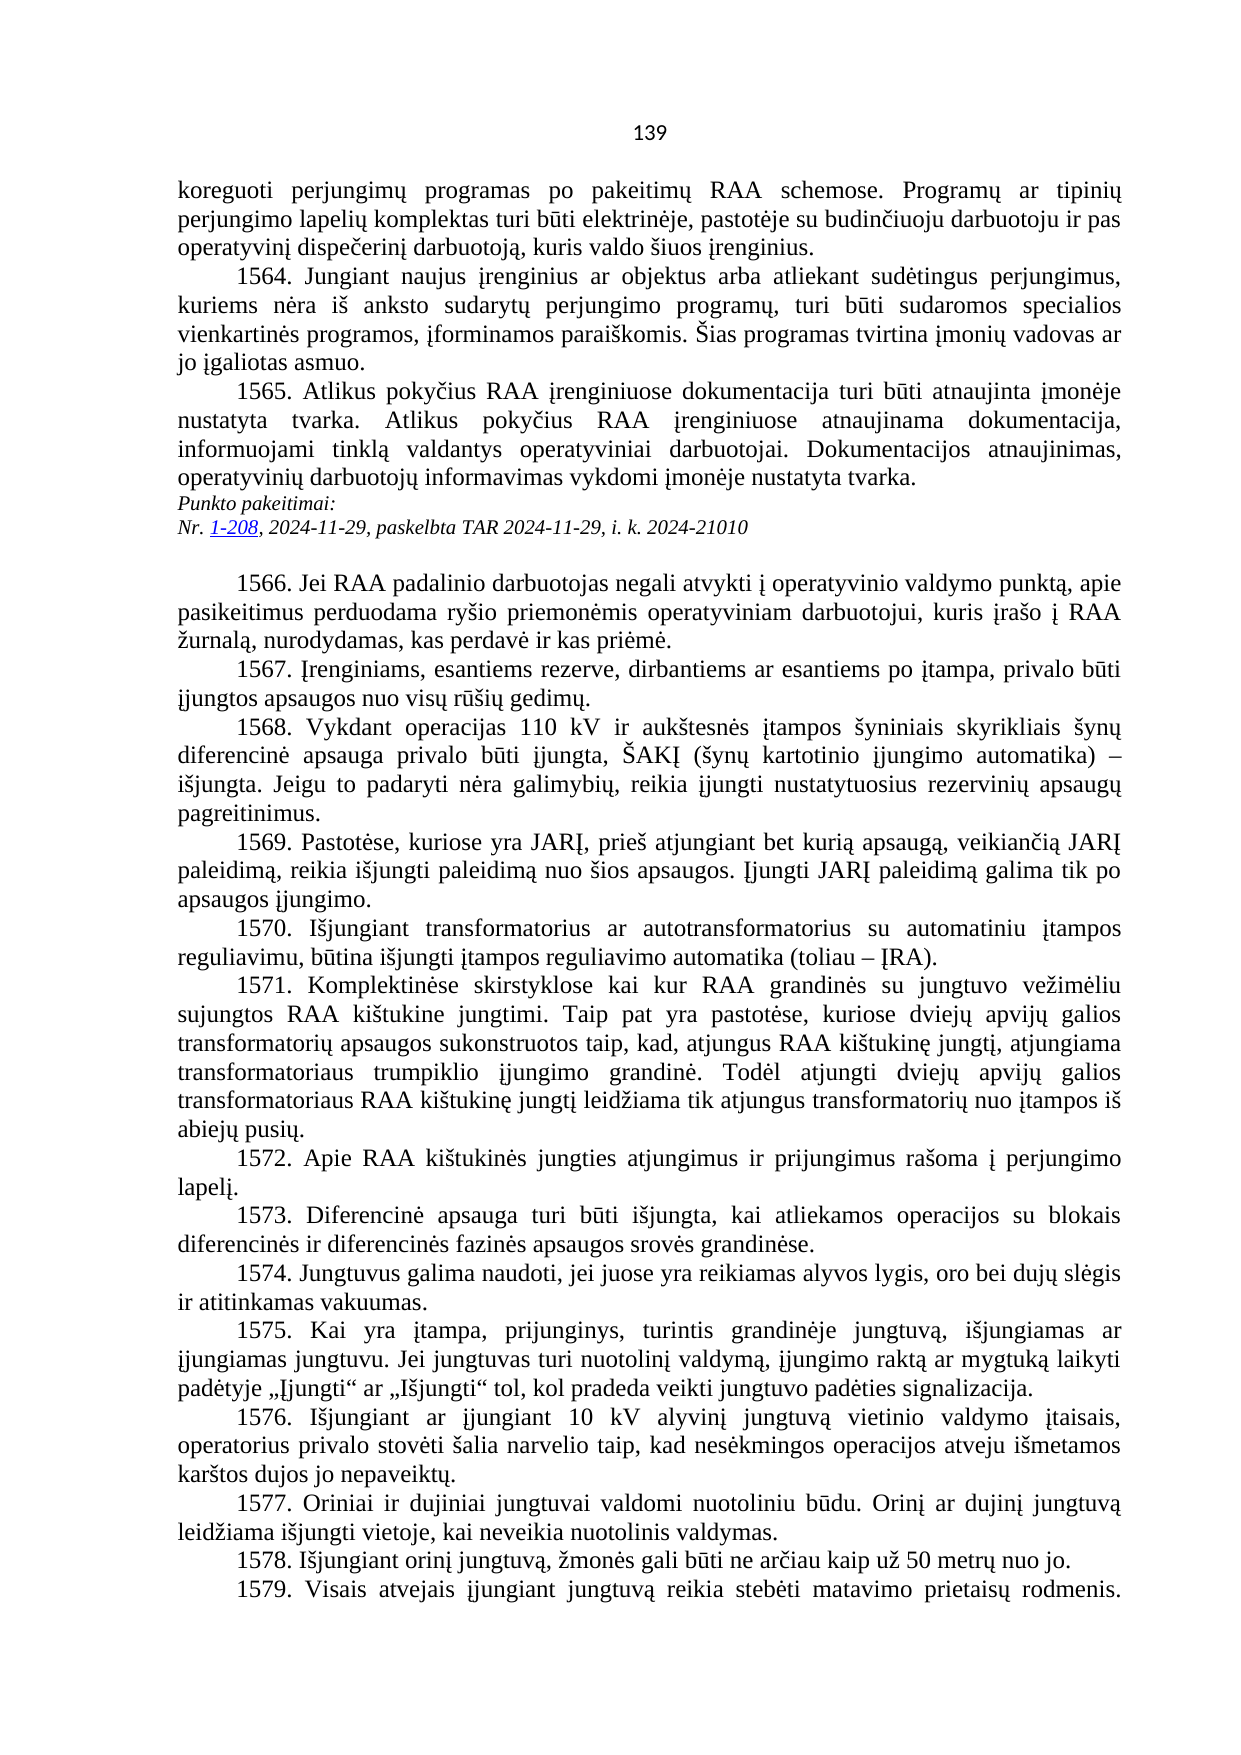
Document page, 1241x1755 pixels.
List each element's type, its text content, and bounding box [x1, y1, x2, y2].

text 1572. Apie RAA kištukinės jungties atjungimus ir prijungimus rašoma į perjungimo lapelį. [177, 1143, 1122, 1201]
text Punkto pakeitimai: [177, 491, 1122, 515]
text 1579. Visais atvejais įjungiant jungtuvą reikia stebėti matavimo prietaisų rodmenis. [177, 1574, 1122, 1603]
text 1564. Jungiant naujus įrenginius ar objektus arba atliekant sudėtingus perjungimus, kuriems nėra iš anksto sudarytų perjungimo programų, turi būti sudaromos specialios vienkartinės programos, įforminamos paraiškomis. Šias programas tvirtina įmonių vadovas ar jo įgaliotas asmuo. [177, 261, 1122, 376]
text koreguoti perjungimų programas po pakeitimų RAA schemose. Programų ar tipinių perjungimo lapelių komplektas turi būti elektrinėje, pastotėje su budinčiuoju darbuotoju ir pas operatyvinį dispečerinį darbuotoją, kuris valdo šiuos įrenginius. [177, 175, 1122, 261]
text 1578. Išjungiant orinį jungtuvą, žmonės gali būti ne arčiau kaip už 50 metrų nuo jo. [177, 1546, 1122, 1574]
text 1576. Išjungiant ar įjungiant 10 kV alyvinį jungtuvą vietinio valdymo įtaisais, operatorius privalo stovėti šalia narvelio taip, kad nesėkmingos operacijos atveju išmetamos karštos dujos jo nepaveiktų. [177, 1402, 1122, 1488]
text 1573. Diferencinė apsauga turi būti išjungta, kai atliekamos operacijos su blokais diferencinės ir diferencinės fazinės apsaugos srovės grandinėse. [177, 1201, 1122, 1258]
text Nr. 1-208, 2024-11-29, paskelbta TAR 2024-11-29, i. k. 2024-21010 [177, 515, 1122, 539]
text 1575. Kai yra įtampa, prijunginys, turintis grandinėje jungtuvą, išjungiamas ar įjungiamas jungtuvu. Jei jungtuvas turi nuotolinį valdymą, įjungimo raktą ar mygtuką laikyti padėtyje „Įjungti“ ar „Išjungti“ tol, kol pradeda veikti jungtuvo padėties signalizacija. [177, 1316, 1122, 1402]
text 1571. Komplektinėse skirstyklose kai kur RAA grandinės su jungtuvo vežimėliu sujungtos RAA kištukine jungtimi. Taip pat yra pastotėse, kuriose dviejų apvijų galios transformatorių apsaugos sukonstruotos taip, kad, atjungus RAA kištukinę jungtį, atjungiama transformatoriaus trumpiklio įjungimo grandinė. Todėl atjungti dviejų apvijų galios transformatoriaus RAA kištukinę jungtį leidžiama tik atjungus transformatorių nuo įtampos iš abiejų pusių. [177, 971, 1122, 1143]
text 1574. Jungtuvus galima naudoti, jei juose yra reikiamas alyvos lygis, oro bei dujų slėgis ir atitinkamas vakuumas. [177, 1258, 1122, 1316]
text 1566. Jei RAA padalinio darbuotojas negali atvykti į operatyvinio valdymo punktą, apie pasikeitimus perduodama ryšio priemonėmis operatyviniam darbuotojui, kuris įrašo į RAA žurnalą, nurodydamas, kas perdavė ir kas priėmė. [177, 568, 1122, 654]
text 1570. Išjungiant transformatorius ar autotransformatorius su automatiniu įtampos reguliavimu, būtina išjungti įtampos reguliavimo automatika (toliau – ĮRA). [177, 913, 1122, 971]
text 1568. Vykdant operacijas 110 kV ir aukštesnės įtampos šyniniais skyrikliais šynų diferencinė apsauga privalo būti įjungta, ŠAKĮ (šynų kartotinio įjungimo automatika) – išjungta. Jeigu to padaryti nėra galimybių, reikia įjungti nustatytuosius rezervinių apsaugų pagreitinimus. [177, 712, 1122, 827]
text 1565. Atlikus pokyčius RAA įrenginiuose dokumentacija turi būti atnaujinta įmonėje nustatyta tvarka. Atlikus pokyčius RAA įrenginiuose atnaujinama dokumentacija, informuojami tinklą valdantys operatyviniai darbuotojai. Dokumentacijos atnaujinimas, operatyvinių darbuotojų informavimas vykdomi įmonėje nustatyta tvarka. [177, 376, 1122, 491]
text 1567. Įrenginiams, esantiems rezerve, dirbantiems ar esantiems po įtampa, privalo būti įjungtos apsaugos nuo visų rūšių gedimų. [177, 654, 1122, 712]
text 1577. Oriniai ir dujiniai jungtuvai valdomi nuotoliniu būdu. Orinį ar dujinį jungtuvą leidžiama išjungti vietoje, kai neveikia nuotolinis valdymas. [177, 1488, 1122, 1546]
text 1569. Pastotėse, kuriose yra JARĮ, prieš atjungiant bet kurią apsaugą, veikiančią JARĮ paleidimą, reikia išjungti paleidimą nuo šios apsaugos. Įjungti JARĮ paleidimą galima tik po apsaugos įjungimo. [177, 827, 1122, 913]
